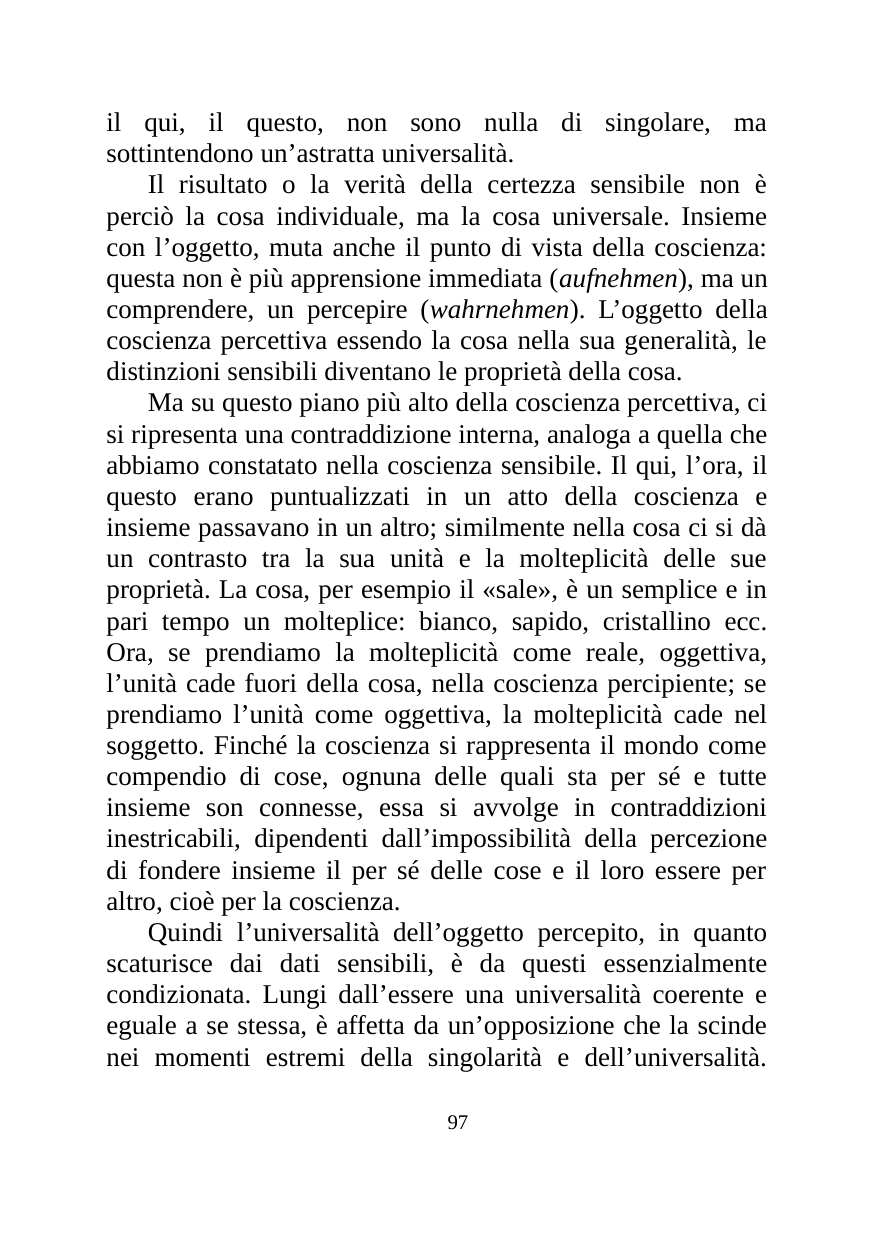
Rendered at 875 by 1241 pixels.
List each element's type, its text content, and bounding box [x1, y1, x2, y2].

text Ma su questo piano più alto della coscienza percettiva, ci si ripresenta una contraddizione interna, analoga a quella che abbiamo constatato nella coscienza sensibile. Il qui, l’ora, il questo erano puntualizzati in un atto della coscienza e insieme passavano in un altro; similmente nella cosa ci si dà un contrasto tra la sua unità e la molteplicità delle sue proprietà. La cosa, per esempio il «sale», è un semplice e in pari tempo un molteplice: bianco, sapido, cristallino ecc. Ora, se prendiamo la molteplicità come reale, oggettiva, l’unità cade fuori della cosa, nella coscienza percipiente; se prendiamo l’unità come oggettiva, la molteplicità cade nel soggetto. Finché la coscienza si rappresenta il mondo come compendio di cose, ognuna delle quali sta per sé e tutte insieme son connesse, essa si avvolge in contraddizioni inestricabili, dipendenti dall’impossibilità della percezione di fondere insieme il per sé delle cose e il loro essere per altro, cioè per la coscienza. [106, 387, 768, 916]
text Il risultato o la verità della certezza sensibile non è perciò la cosa individuale, ma la cosa universale. Insieme con l’oggetto, muta anche il punto di vista della coscienza: questa non è più apprensione immediata (aufnehmen), ma un comprendere, un percepire (wahrnehmen). L’oggetto della coscienza percettiva essendo la cosa nella sua generalità, le distinzioni sensibili diventano le proprietà della cosa. [106, 168, 768, 387]
text Quindi l’universalità dell’oggetto percepito, in quanto scaturisce dai dati sensibili, è da questi essenzialmente condizionata. Lungi dall’essere una universalità coerente e eguale a se stessa, è affetta da un’opposizione che la scinde nei momenti estremi della singolarità e dell’universalità. [106, 916, 768, 1072]
text il qui, il questo, non sono nulla di singolare, ma sottintendono un’astratta universalità. [106, 106, 768, 168]
